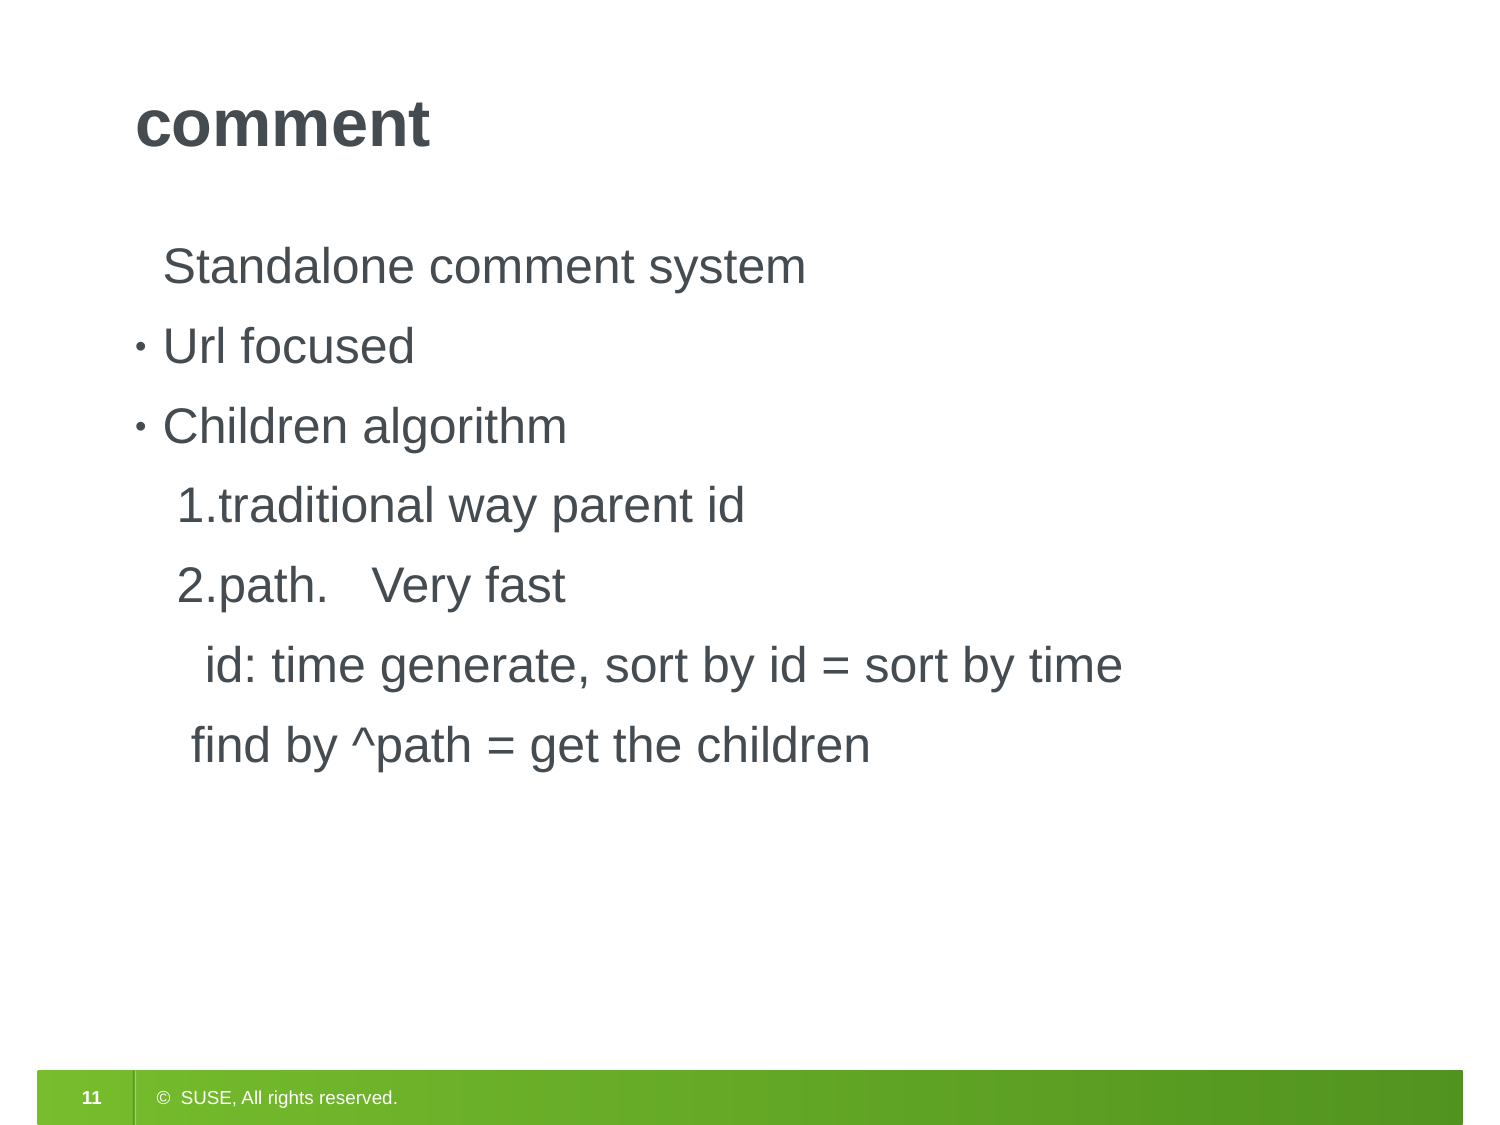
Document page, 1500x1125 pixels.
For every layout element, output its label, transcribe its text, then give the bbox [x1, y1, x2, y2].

title comment [135, 41, 1372, 204]
list Standalone comment system Url focused Children algorithm 1.traditional way parent id 2.path. Very fast id: time generate, sort by id = sort by time find by ^path = get the children [135, 238, 1372, 982]
